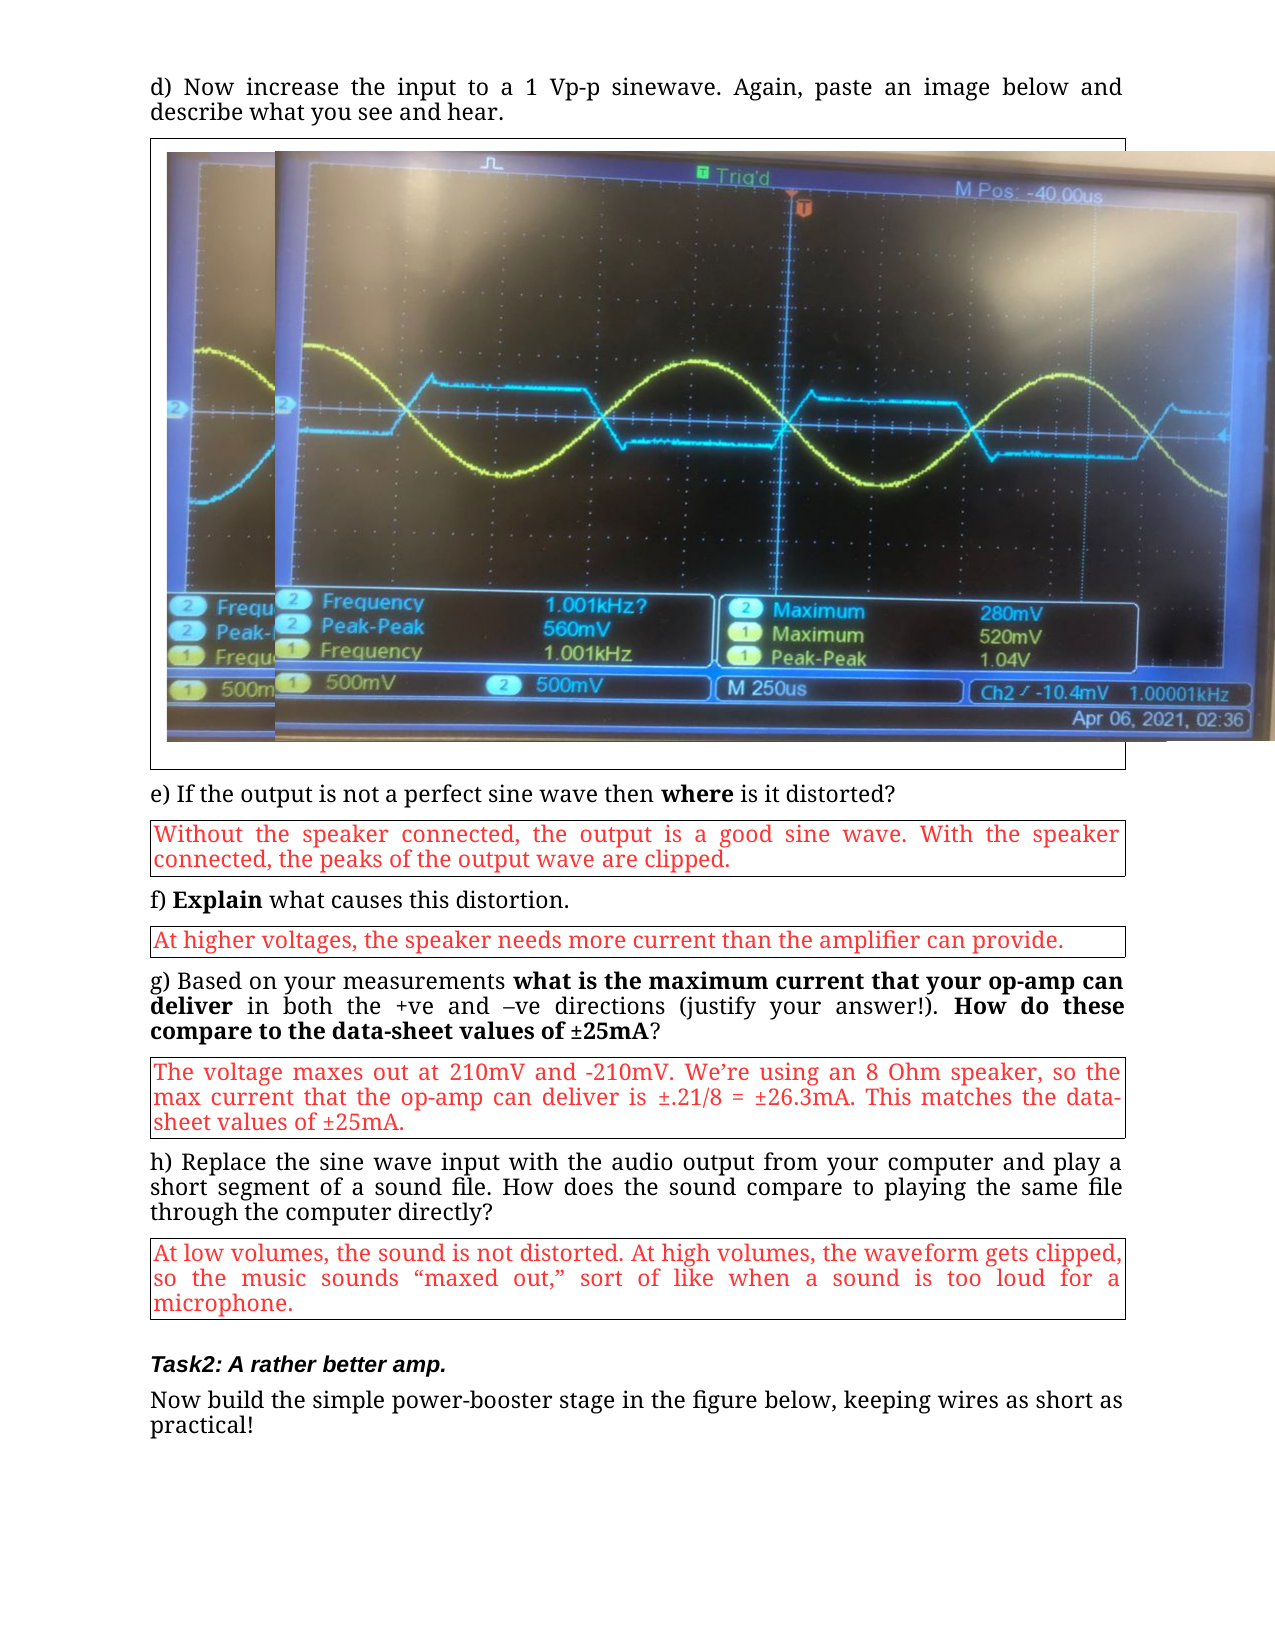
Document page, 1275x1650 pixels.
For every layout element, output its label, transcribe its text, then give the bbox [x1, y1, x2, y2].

text h) Replace the sine wave input with the audio output from your computer and play a short segment of a sound file. How does the sound compare to playing the same file through the computer directly? [150, 1151, 1125, 1226]
text f) Explain what causes this distortion. [150, 888, 1125, 913]
picture [166, 151, 1275, 742]
text g) Based on your measurements what is the maximum current that your op-amp can deliver in both the +ve and –ve directions (justify your answer!). How do these compare to the data-sheet values of ±25mA? [150, 969, 1125, 1044]
subtitle Task2: A rather better amp. [150, 1353, 1125, 1378]
text Without the speaker connected, the output is a good sine wave. With the speaker connected, the peaks of the output wave are clipped. [151, 821, 1125, 876]
text Now build the simple power-booster stage in the figure below, keeping wires as short as practical! [150, 1388, 1125, 1438]
text d) Now increase the input to a 1 Vp-p sinewave. Again, paste an image below and describe what you see and hear. [150, 75, 1125, 125]
text The voltage maxes out at 210mV and -210mV. We’re using an 8 Ohm speaker, so the max current that the op-amp can deliver is ±.21/8 = ±26.3mA. This matches the data-sheet values of ±25mA. [151, 1058, 1125, 1138]
text e) If the output is not a perfect sine wave then where is it distorted? [150, 782, 1125, 807]
text At higher voltages, the speaker needs more current than the amplifier can provide. [151, 927, 1125, 957]
text At low volumes, the sound is not distorted. At high volumes, the waveform gets clipped, so the music sounds “maxed out,” sort of like when a sound is too loud for a microphone. [151, 1239, 1125, 1319]
